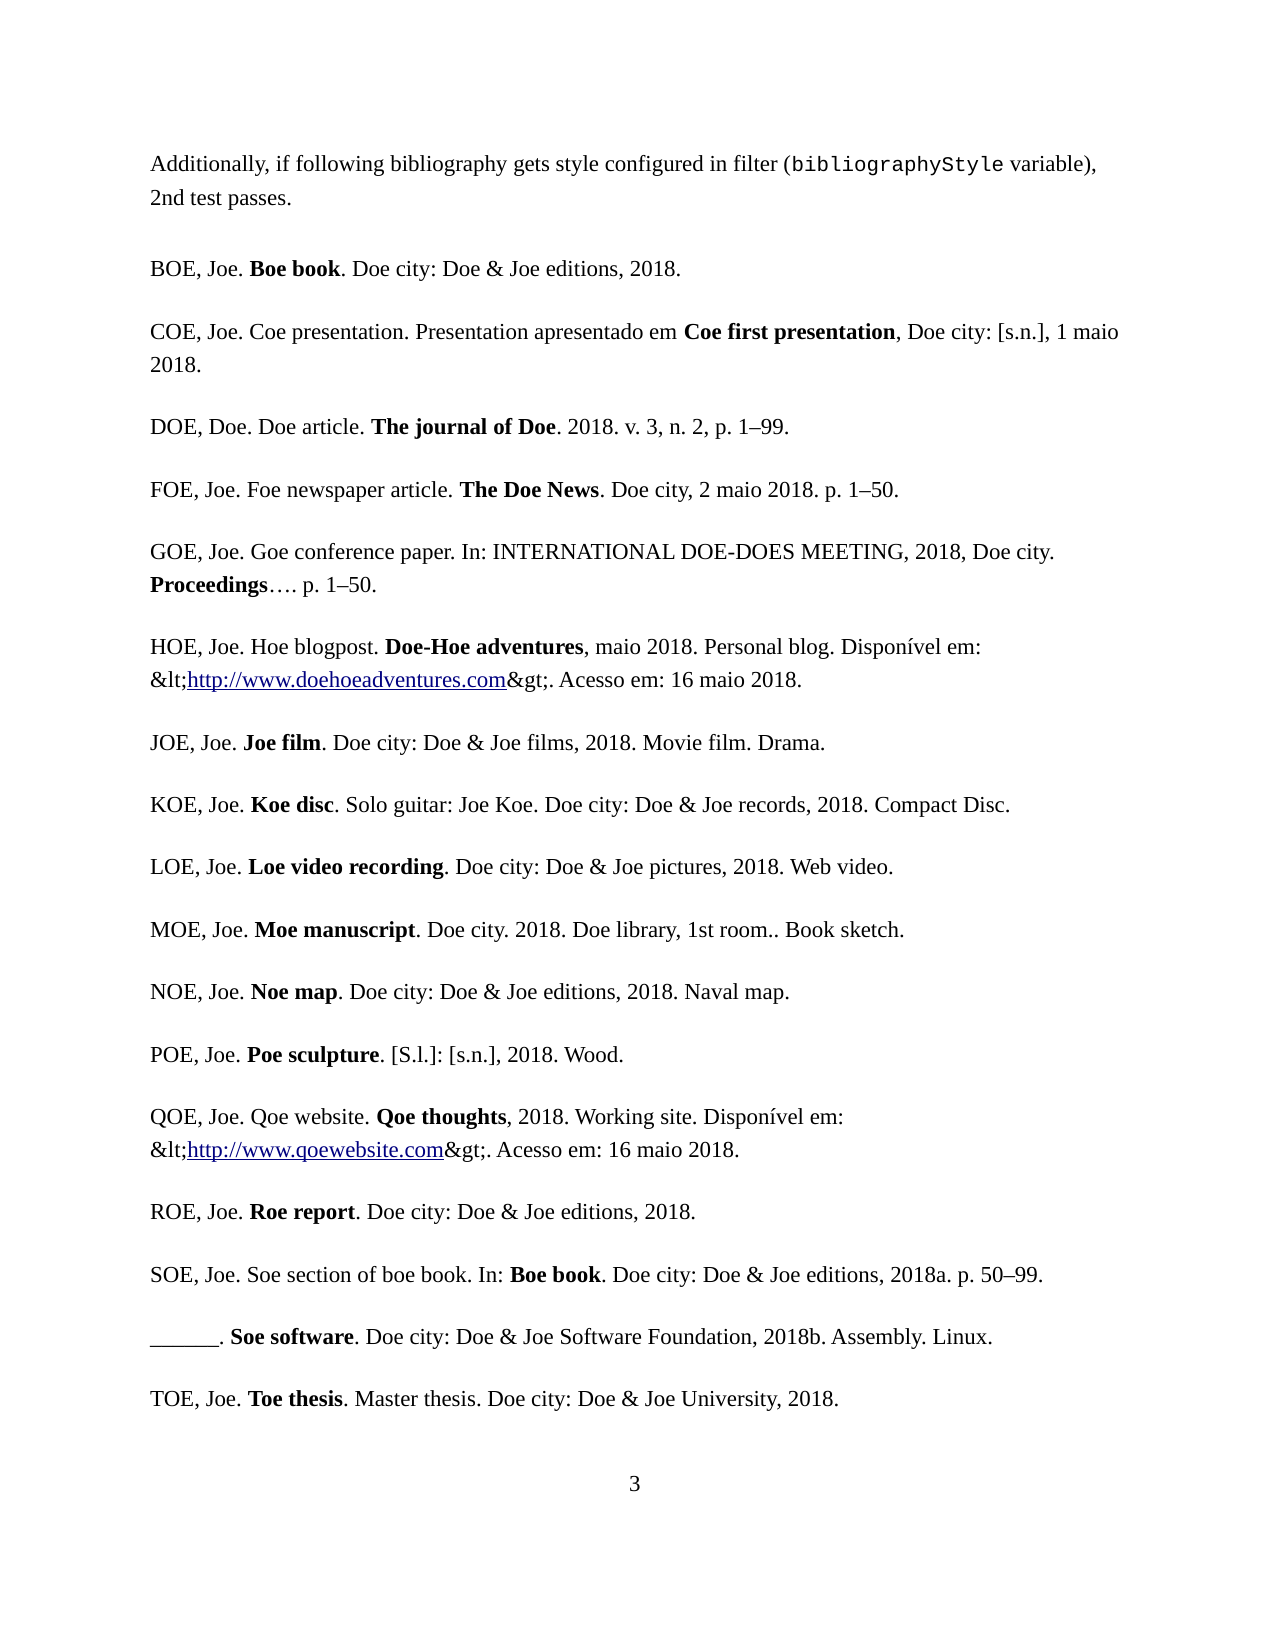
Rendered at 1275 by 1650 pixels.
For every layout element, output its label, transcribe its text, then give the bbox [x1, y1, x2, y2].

text FOE, Joe. Foe newspaper article. The Doe News. Doe city, 2 maio 2018. p. 1–50. [150, 476, 1125, 502]
text LOE, Joe. Loe video recording. Doe city: Doe & Joe pictures, 2018. Web video. [150, 853, 1125, 880]
text POE, Joe. Poe sculpture. [S.l.]: [s.n.], 2018. Wood. [150, 1041, 1125, 1067]
text Additionally, if following bibliography gets style configured in filter (bibliographyStyle variable), 2nd test passes. [150, 150, 1125, 211]
text NOE, Joe. Noe map. Doe city: Doe & Joe editions, 2018. Naval map. [150, 978, 1125, 1004]
text ROE, Joe. Roe report. Doe city: Doe & Joe editions, 2018. [150, 1198, 1125, 1225]
text QOE, Joe. Qoe website. Qoe thoughts, 2018. Working site. Disponível em: &lt;http://www.qoewebsite.com&gt;. Acesso em: 16 maio 2018. [150, 1103, 1125, 1162]
text HOE, Joe. Hoe blogpost. Doe-Hoe adventures, maio 2018. Personal blog. Disponível em: &lt;http://www.doehoeadventures.com&gt;. Acesso em: 16 maio 2018. [150, 633, 1125, 693]
text BOE, Joe. Boe book. Doe city: Doe & Joe editions, 2018. [150, 256, 1125, 282]
text ______. Soe software. Doe city: Doe & Joe Software Foundation, 2018b. Assembly. Linux. [150, 1323, 1125, 1349]
text MOE, Joe. Moe manuscript. Doe city. 2018. Doe library, 1st room.. Book sketch. [150, 916, 1125, 942]
text KOE, Joe. Koe disc. Solo guitar: Joe Koe. Doe city: Doe & Joe records, 2018. Compact Disc. [150, 791, 1125, 817]
text GOE, Joe. Goe conference paper. In: INTERNATIONAL DOE-DOES MEETING, 2018, Doe city. Proceedings…. p. 1–50. [150, 538, 1125, 597]
text TOE, Joe. Toe thesis. Master thesis. Doe city: Doe & Joe University, 2018. [150, 1386, 1125, 1412]
text SOE, Joe. Soe section of boe book. In: Boe book. Doe city: Doe & Joe editions, 2018a. p. 50–99. [150, 1261, 1125, 1287]
text COE, Joe. Coe presentation. Presentation apresentado em Coe first presentation, Doe city: [s.n.], 1 maio 2018. [150, 318, 1125, 377]
text DOE, Doe. Doe article. The journal of Doe. 2018. v. 3, n. 2, p. 1–99. [150, 413, 1125, 439]
text JOE, Joe. Joe film. Doe city: Doe & Joe films, 2018. Movie film. Drama. [150, 729, 1125, 755]
